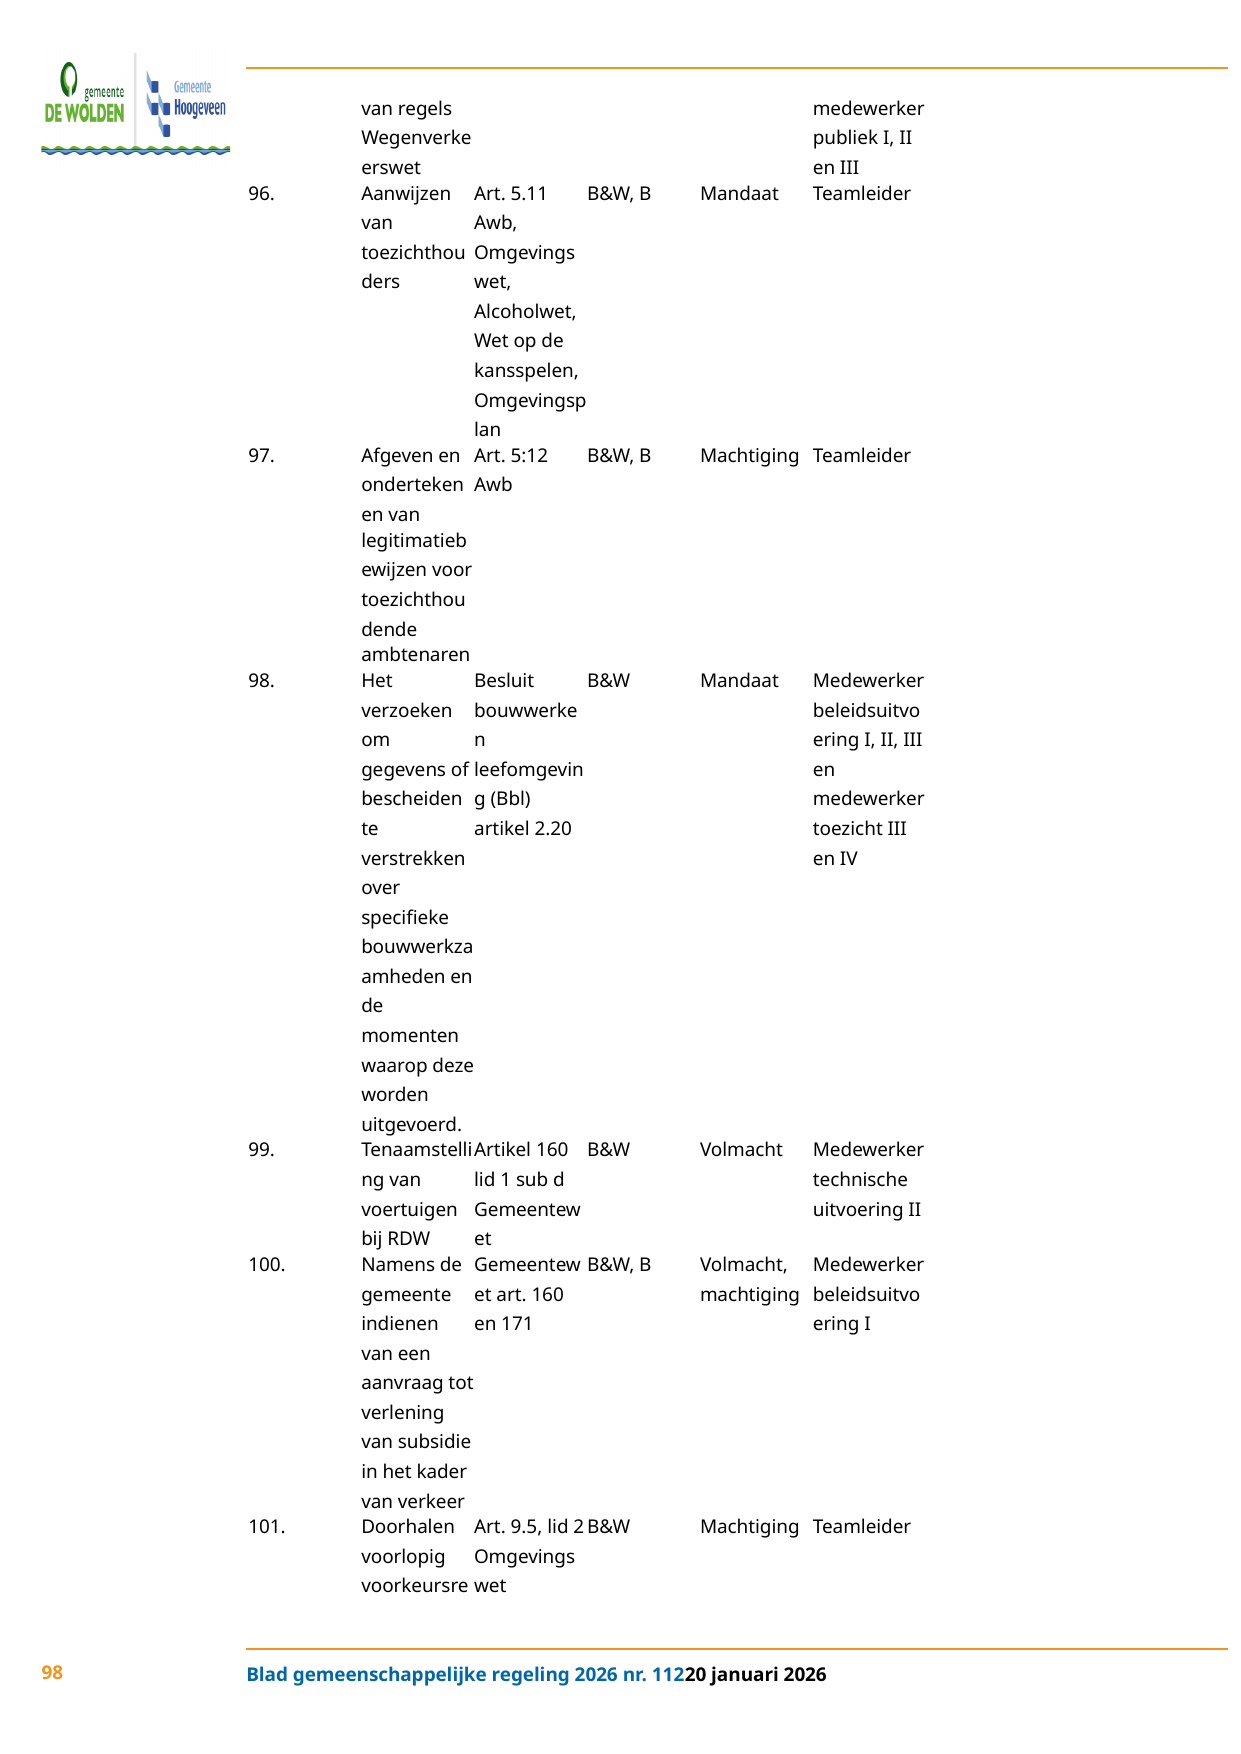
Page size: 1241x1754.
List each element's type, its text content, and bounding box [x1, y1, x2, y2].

table_cell Artikel 160 lid 1 sub d Gemeentewet [474, 1137, 587, 1251]
table_cell [926, 95, 1038, 180]
table_cell Gemeentewet art. 160 en 171 [474, 1251, 587, 1513]
table_cell 100. [248, 1251, 361, 1513]
table_cell [926, 1137, 1038, 1251]
table_cell Aanwijzen van toezichthouders [361, 180, 474, 442]
table_cell [926, 1251, 1038, 1513]
table_cell B&W [587, 667, 700, 1137]
table_cell medewerker publiek I, II en III [813, 95, 926, 180]
table_cell [700, 95, 813, 180]
table_cell B&W, B [587, 1251, 700, 1513]
table_cell [926, 667, 1038, 1137]
table_cell ambtenaren [361, 641, 474, 667]
table_cell Namens de gemeente indienen van een aanvraag tot verlening van subsidie in het kader van verkeer [361, 1251, 474, 1513]
table_cell Doorhalen voorlopig voorkeursre [361, 1514, 474, 1598]
table_cell Mandaat [700, 667, 813, 1137]
table_cell Afgeven en ondertekenen van [361, 442, 474, 527]
table_cell Machtiging [700, 1514, 813, 1598]
table_cell Art. 9.5, lid 2 Omgevingswet [474, 1514, 587, 1598]
table_cell 98. [248, 667, 361, 1137]
table_cell legitimatiebewijzen voor toezichthoudende [361, 527, 474, 641]
table_cell Teamleider [813, 1514, 926, 1598]
table_cell Machtiging [700, 442, 813, 667]
table_cell [1039, 205, 1152, 442]
table_cell B&W, B [587, 442, 700, 667]
table_cell 96. [248, 180, 361, 442]
table_cell van regels Wegenverkeerswet [361, 95, 474, 180]
picture [41, 47, 231, 172]
table_cell Teamleider [813, 180, 926, 442]
table_cell Volmacht [700, 1137, 813, 1251]
table_cell B&W [587, 1514, 700, 1598]
table_cell Medewerker beleidsuitvoering I [813, 1251, 926, 1513]
table_cell [474, 95, 587, 180]
table_cell Tenaamstelling van voertuigen bij RDW [361, 1137, 474, 1251]
table_cell Medewerker technische uitvoering II [813, 1137, 926, 1251]
table_cell B&W, B [587, 180, 700, 442]
table_cell [1039, 693, 1152, 1137]
table_cell [248, 95, 361, 180]
table_cell [926, 442, 1038, 667]
table_cell Volmacht, machtiging [700, 1251, 813, 1513]
table_cell Medewerker beleidsuitvoering I, II, III en medewerker toezicht III en IV [813, 667, 926, 1137]
table_cell Het verzoeken om gegevens of bescheiden te verstrekken over specifieke bouwwerkzaamheden en de momenten waarop deze worden uitgevoerd. [361, 667, 474, 1137]
table_cell [926, 180, 1038, 442]
table_cell B&W [587, 1137, 700, 1251]
table_cell Mandaat [700, 180, 813, 442]
table_cell 97. [248, 442, 361, 667]
table_cell Art. 5.11 Awb, Omgevingswet, Alcoholwet, Wet op de kansspelen, Omgevingsplan [474, 180, 587, 442]
table_cell 101. [248, 1514, 361, 1598]
table_cell [587, 95, 700, 180]
table_cell 99. [248, 1137, 361, 1251]
table_cell Besluit bouwwerken leefomgeving (Bbl) artikel 2.20 [474, 667, 587, 1137]
table_cell [926, 1514, 1038, 1598]
table_cell Teamleider [813, 442, 926, 667]
table_cell Art. 5:12 Awb [474, 442, 587, 667]
